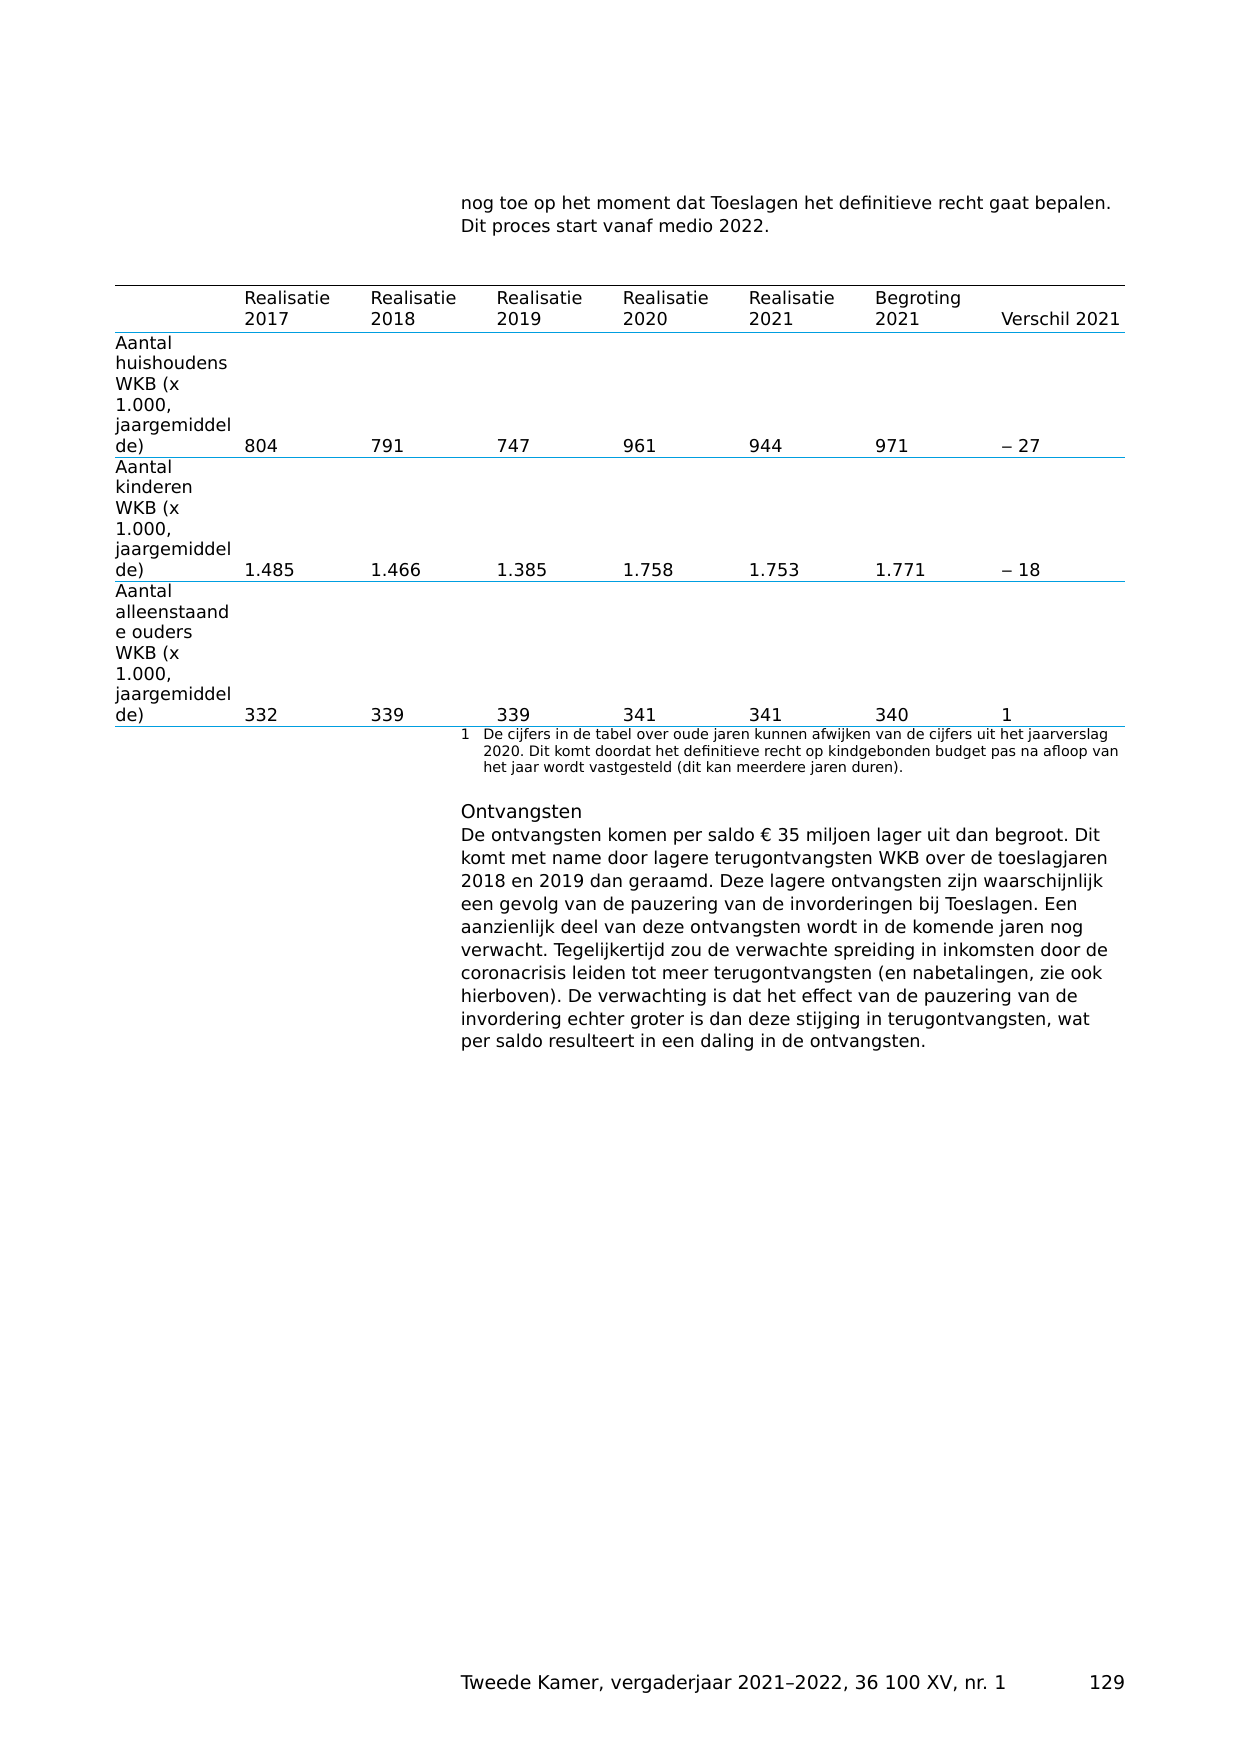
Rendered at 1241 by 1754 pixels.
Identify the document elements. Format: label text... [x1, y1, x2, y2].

table_cell 341 [620, 582, 746, 726]
table_cell 961 [620, 333, 746, 456]
table_cell Aantal huishoudens WKB (x 1.000, jaargemiddelde) [115, 333, 241, 456]
table_cell 340 [872, 582, 998, 726]
table_cell Verschil 2021 [998, 286, 1125, 332]
table_cell ‒ 27 [998, 333, 1125, 456]
table_cell Begroting 2021 [872, 286, 998, 332]
text De ontvangsten komen per saldo € 35 miljoen lager uit dan begroot. Dit komt met name door lagere terugontvangsten WKB over de toeslagjaren 2018 en 2019 dan geraamd. Deze lagere ontvangsten zijn waarschijnlijk een gevolg van de pauzering van de invorderingen bij Toeslagen. Een aanzienlijk deel van deze ontvangsten wordt in de komende jaren nog verwacht. Tegelijkertijd zou de verwachte spreiding in inkomsten door de coronacrisis leiden tot meer terugontvangsten (en nabetalingen, zie ook hierboven). De verwachting is dat het effect van de pauzering van de invordering echter groter is dan deze stijging in terugontvangsten, wat per saldo resulteert in een daling in de ontvangsten. [461, 823, 1125, 1052]
table_cell 1.466 [368, 458, 493, 581]
text nog toe op het moment dat Toeslagen het definitieve recht gaat bepalen. Dit proces start vanaf medio 2022. [461, 191, 1125, 237]
table_cell Realisatie 2021 [746, 286, 872, 332]
table_cell ‒ 18 [998, 458, 1125, 581]
table_cell Realisatie 2019 [494, 286, 620, 332]
table_cell Realisatie 2018 [368, 286, 493, 332]
table_cell 804 [241, 333, 367, 456]
table_cell 944 [746, 333, 872, 456]
table_cell [115, 286, 241, 332]
table_header Tabel 81 Kerncijfers WKB1 [115, 260, 1125, 284]
table_cell 1.771 [872, 458, 998, 581]
table_cell 747 [494, 333, 620, 456]
title Ontvangsten [461, 801, 1125, 823]
table_cell 1.485 [241, 458, 367, 581]
table_cell 332 [241, 582, 367, 726]
table_cell 1 [998, 582, 1125, 726]
table_cell Aantal kinderen WKB (x 1.000, jaargemiddelde) [115, 458, 241, 581]
table_cell 339 [494, 582, 620, 726]
table_cell 339 [368, 582, 493, 726]
table_cell 971 [872, 333, 998, 456]
table_cell 341 [746, 582, 872, 726]
list De cijfers in de tabel over oude jaren kunnen afwijken van de cijfers uit het jaarverslag 2020. Dit komt doordat het definitieve recht op kindgebonden budget pas na afloop van het jaar wordt vastgesteld (dit kan meerdere jaren duren). [461, 727, 1125, 776]
table_cell Aantal alleenstaande ouders WKB (x 1.000, jaargemiddelde) [115, 582, 241, 726]
table_cell 1.758 [620, 458, 746, 581]
table_cell 1.385 [494, 458, 620, 581]
table_cell Realisatie 2020 [620, 286, 746, 332]
table_cell 791 [368, 333, 493, 456]
table_cell Realisatie 2017 [241, 286, 367, 332]
table_cell 1.753 [746, 458, 872, 581]
